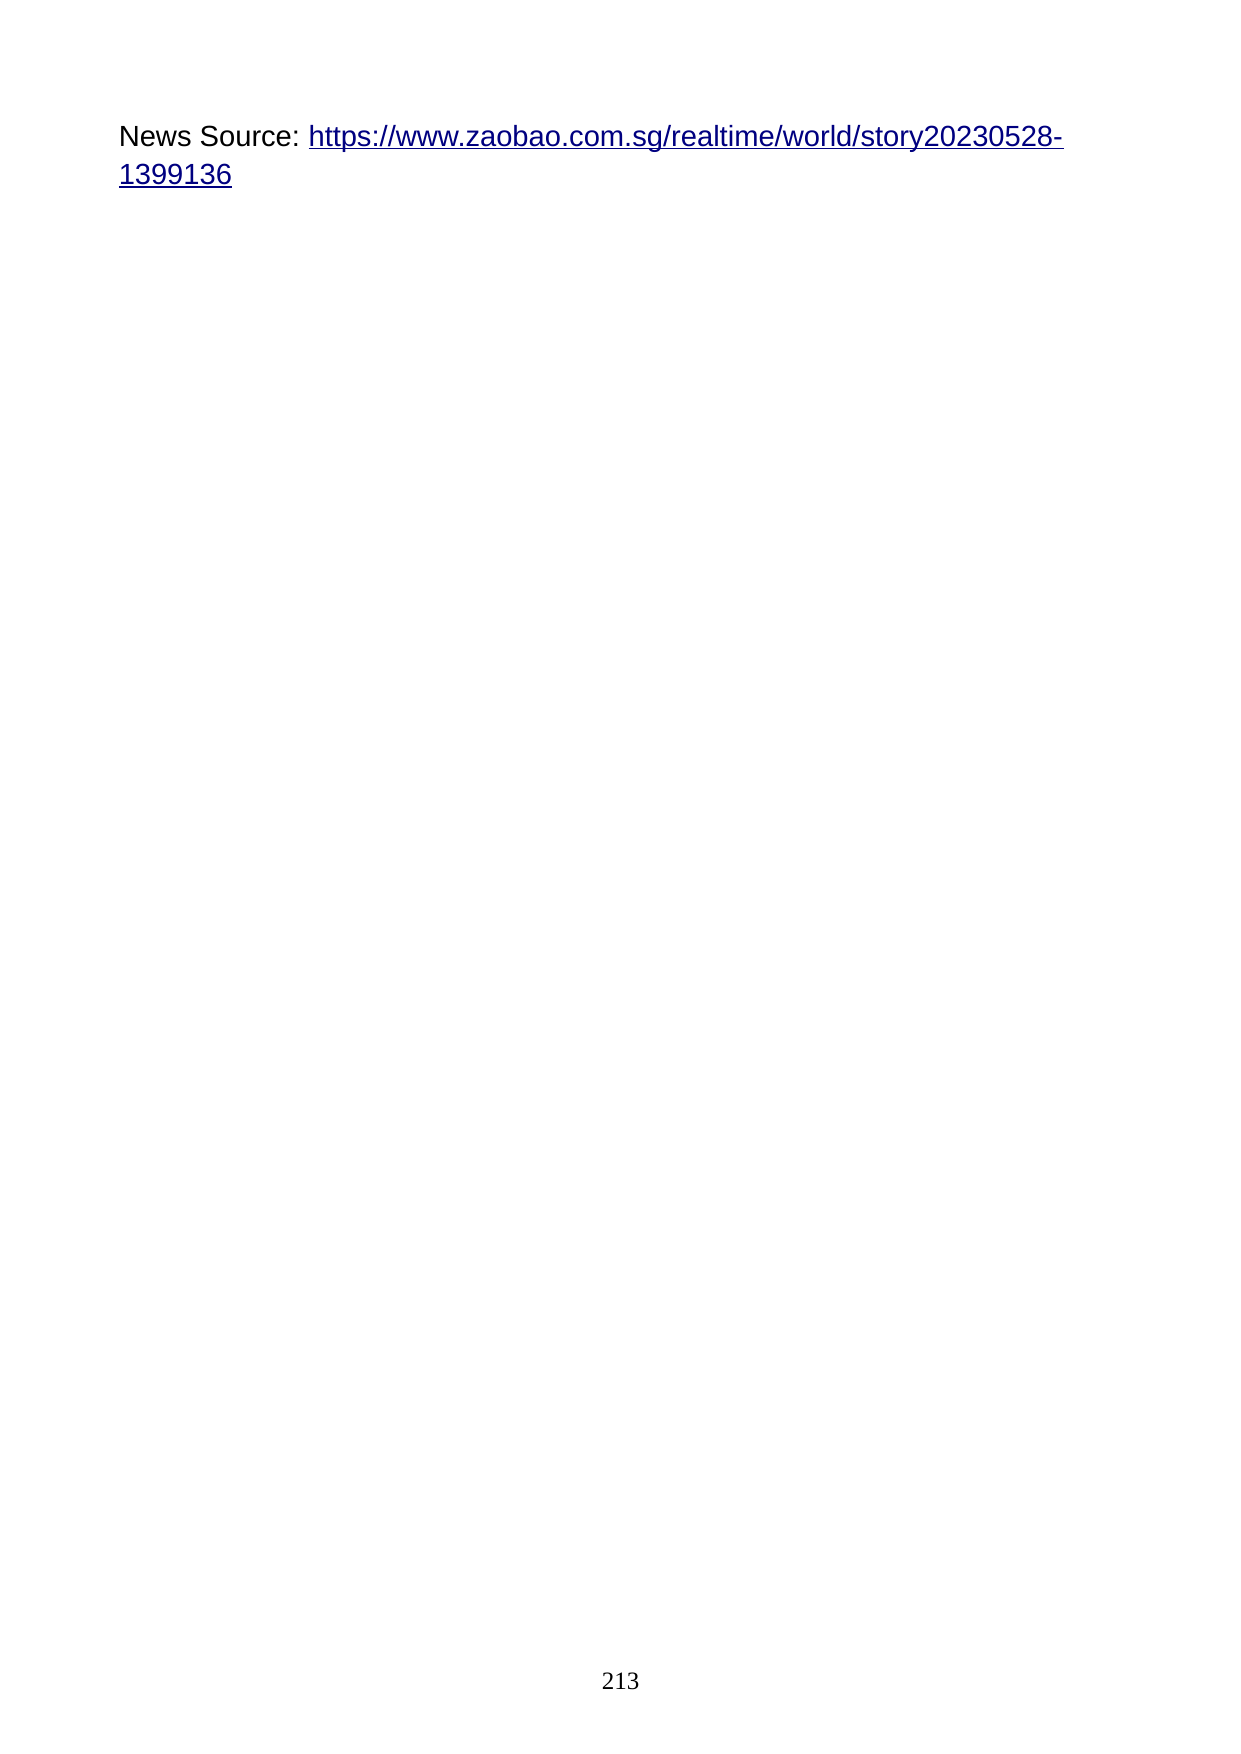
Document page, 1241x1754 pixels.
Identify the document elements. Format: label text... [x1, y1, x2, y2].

text News Source: https://www.zaobao.com.sg/realtime/world/story20230528-1399136 [118, 118, 1122, 191]
